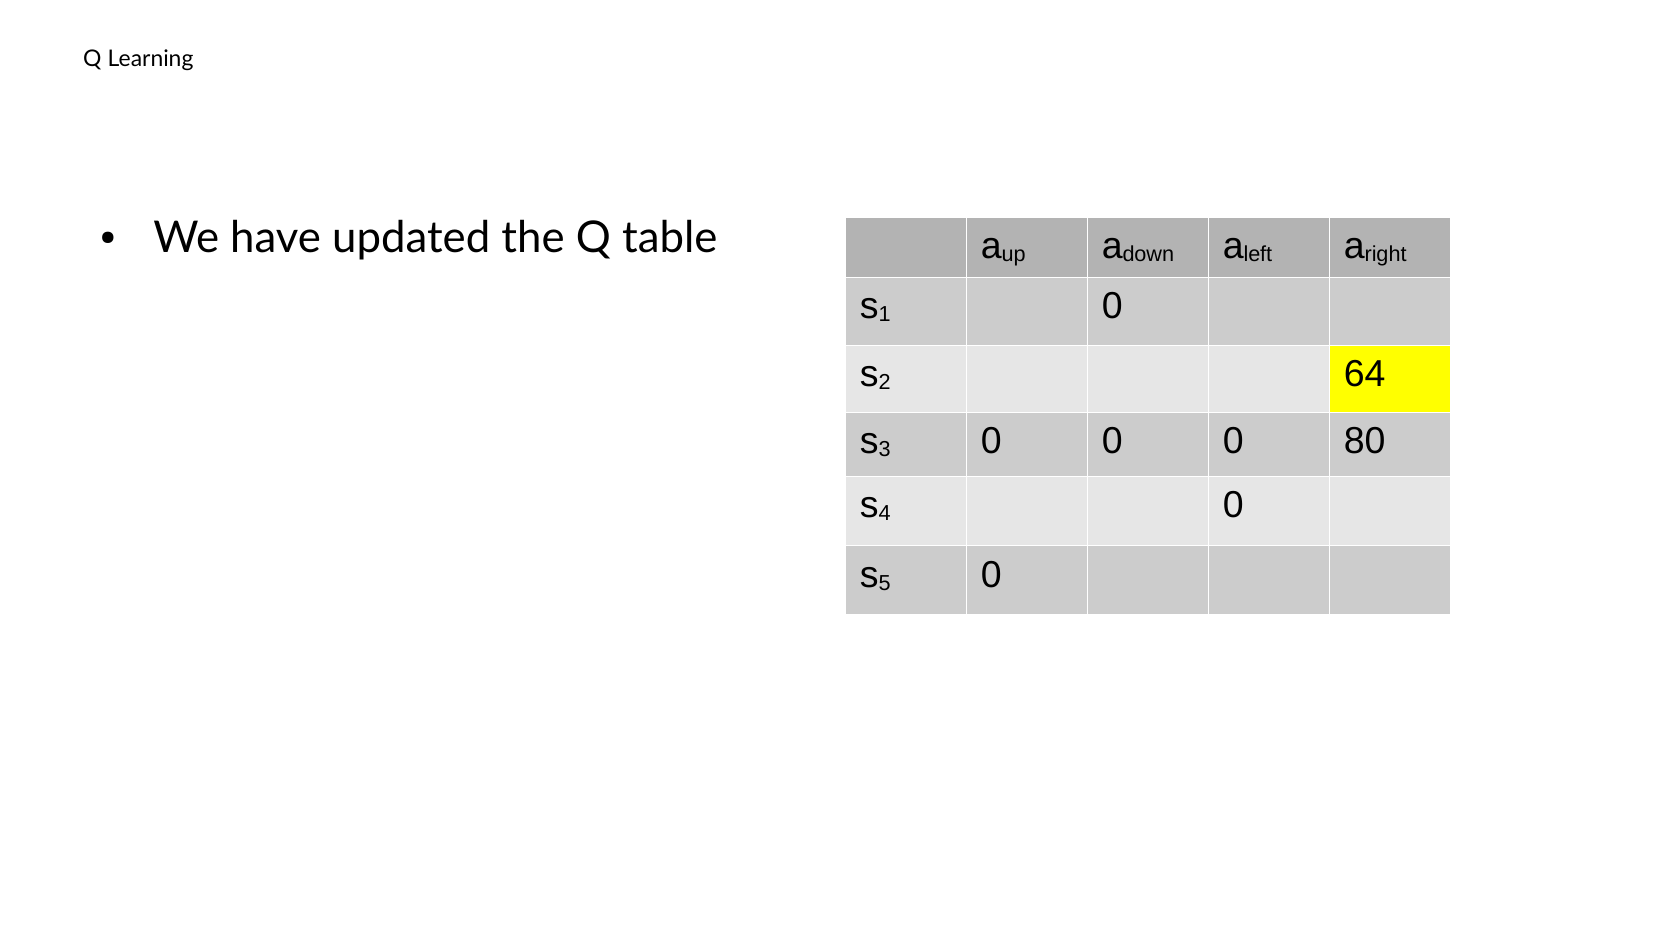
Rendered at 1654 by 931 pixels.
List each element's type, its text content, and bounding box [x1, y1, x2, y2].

list We have updated the Q table [82, 217, 809, 839]
table_header aleft [1209, 218, 1329, 277]
title Q Learning [83, 0, 1571, 119]
table_cell 0 [1088, 278, 1208, 345]
table_header aup [967, 218, 1087, 277]
table_cell [1088, 346, 1208, 412]
table_header [846, 218, 966, 277]
table_cell s4 [846, 477, 966, 545]
table_cell 0 [1209, 477, 1329, 545]
table_cell 0 [967, 413, 1087, 476]
table_cell [1330, 477, 1450, 545]
table_cell [1209, 278, 1329, 345]
table_cell [1209, 546, 1329, 614]
table_cell s2 [846, 346, 966, 412]
table_cell [1209, 346, 1329, 412]
table_cell 0 [1088, 413, 1208, 476]
table_cell [1330, 546, 1450, 614]
table_cell [967, 346, 1087, 412]
table_cell 0 [1209, 413, 1329, 476]
table_cell [967, 477, 1087, 545]
table_header adown [1088, 218, 1208, 277]
table_cell [1088, 477, 1208, 545]
table_cell s1 [846, 278, 966, 345]
table_cell [967, 278, 1087, 345]
table_cell [1330, 278, 1450, 345]
table_cell 0 [967, 546, 1087, 614]
table_header aright [1330, 218, 1450, 277]
table_cell 64 [1330, 346, 1450, 412]
table_cell 80 [1330, 413, 1450, 476]
table_cell [1088, 546, 1208, 614]
table_cell s5 [846, 546, 966, 614]
table_cell s3 [846, 413, 966, 476]
